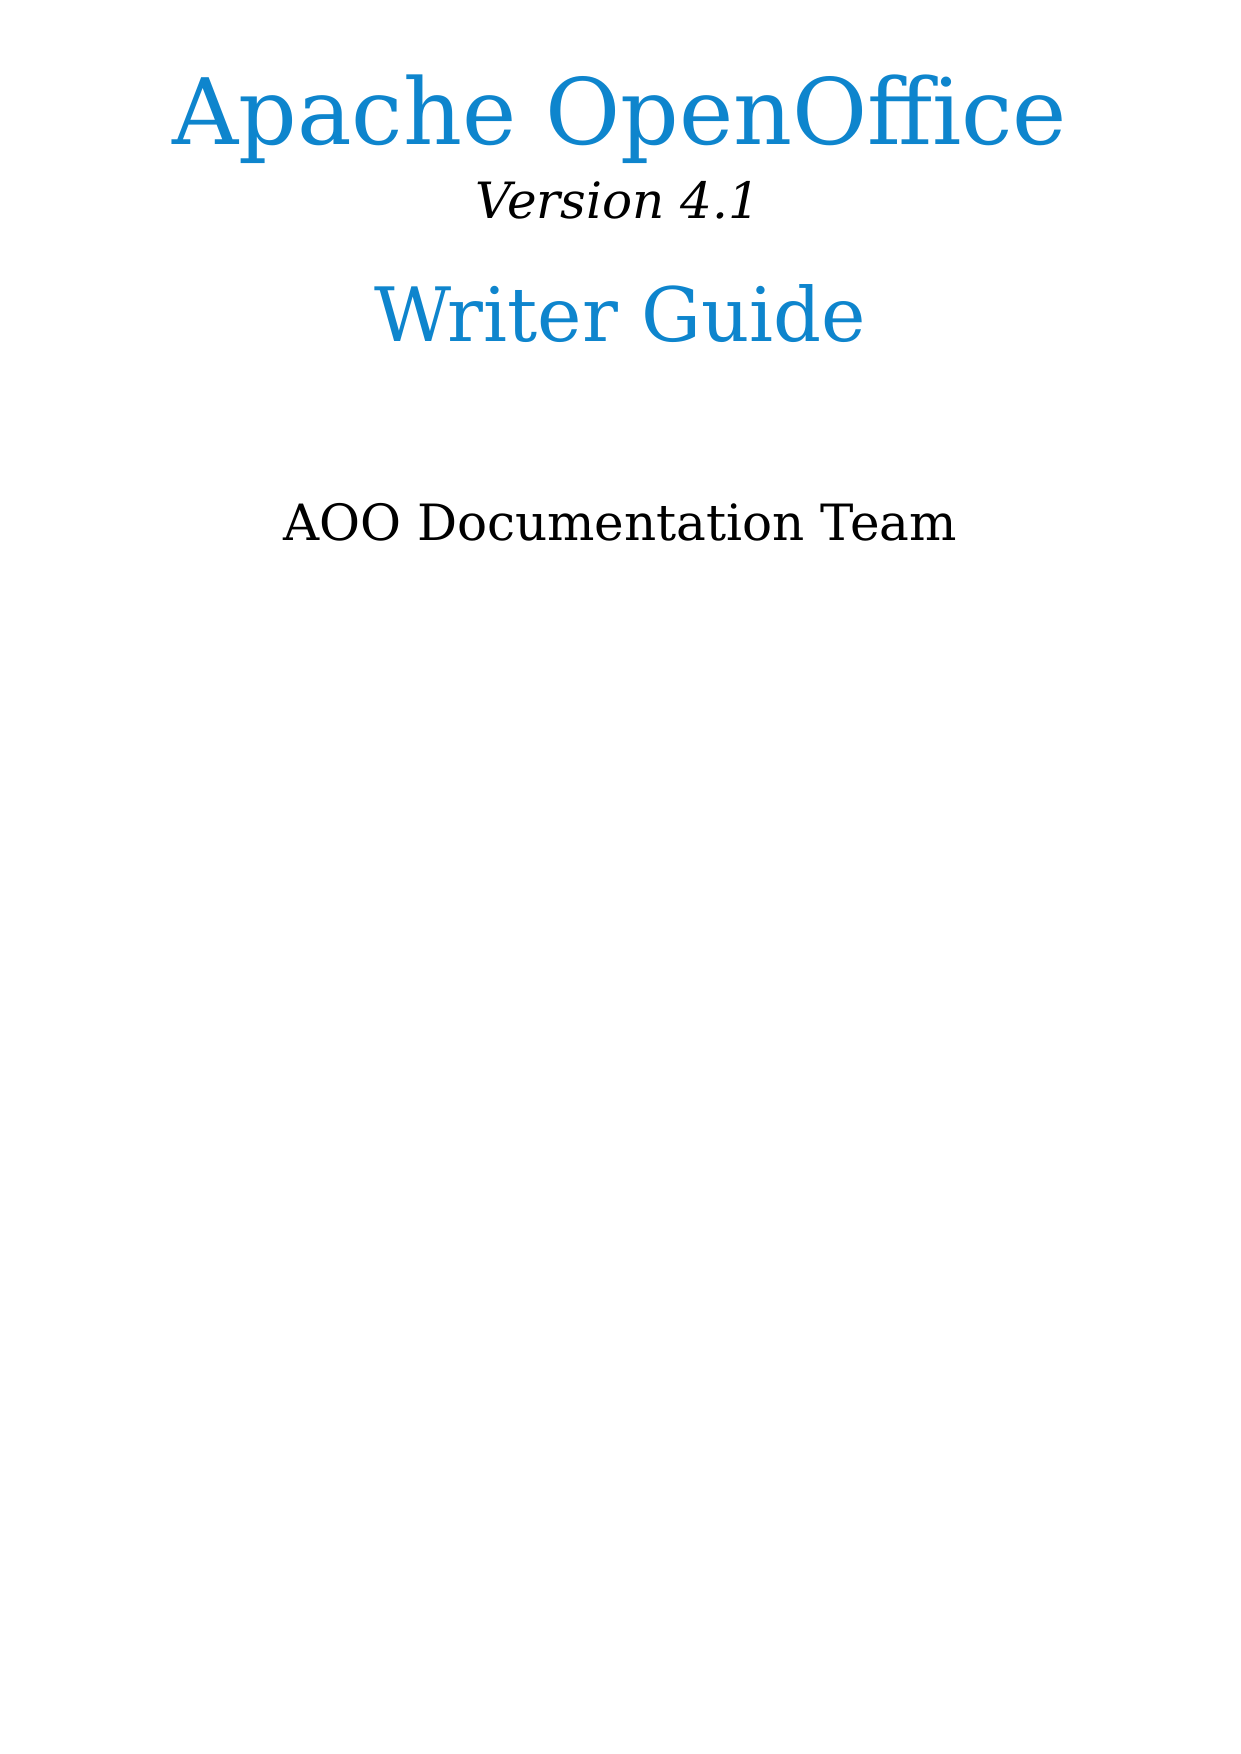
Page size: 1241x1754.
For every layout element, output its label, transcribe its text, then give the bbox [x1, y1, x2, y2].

text Writer Guide [118, 272, 1122, 359]
text Apache OpenOffice [118, 59, 1122, 166]
subtitle Version 4.1 [118, 172, 1122, 230]
text AOO Documentation Team [118, 494, 1122, 552]
